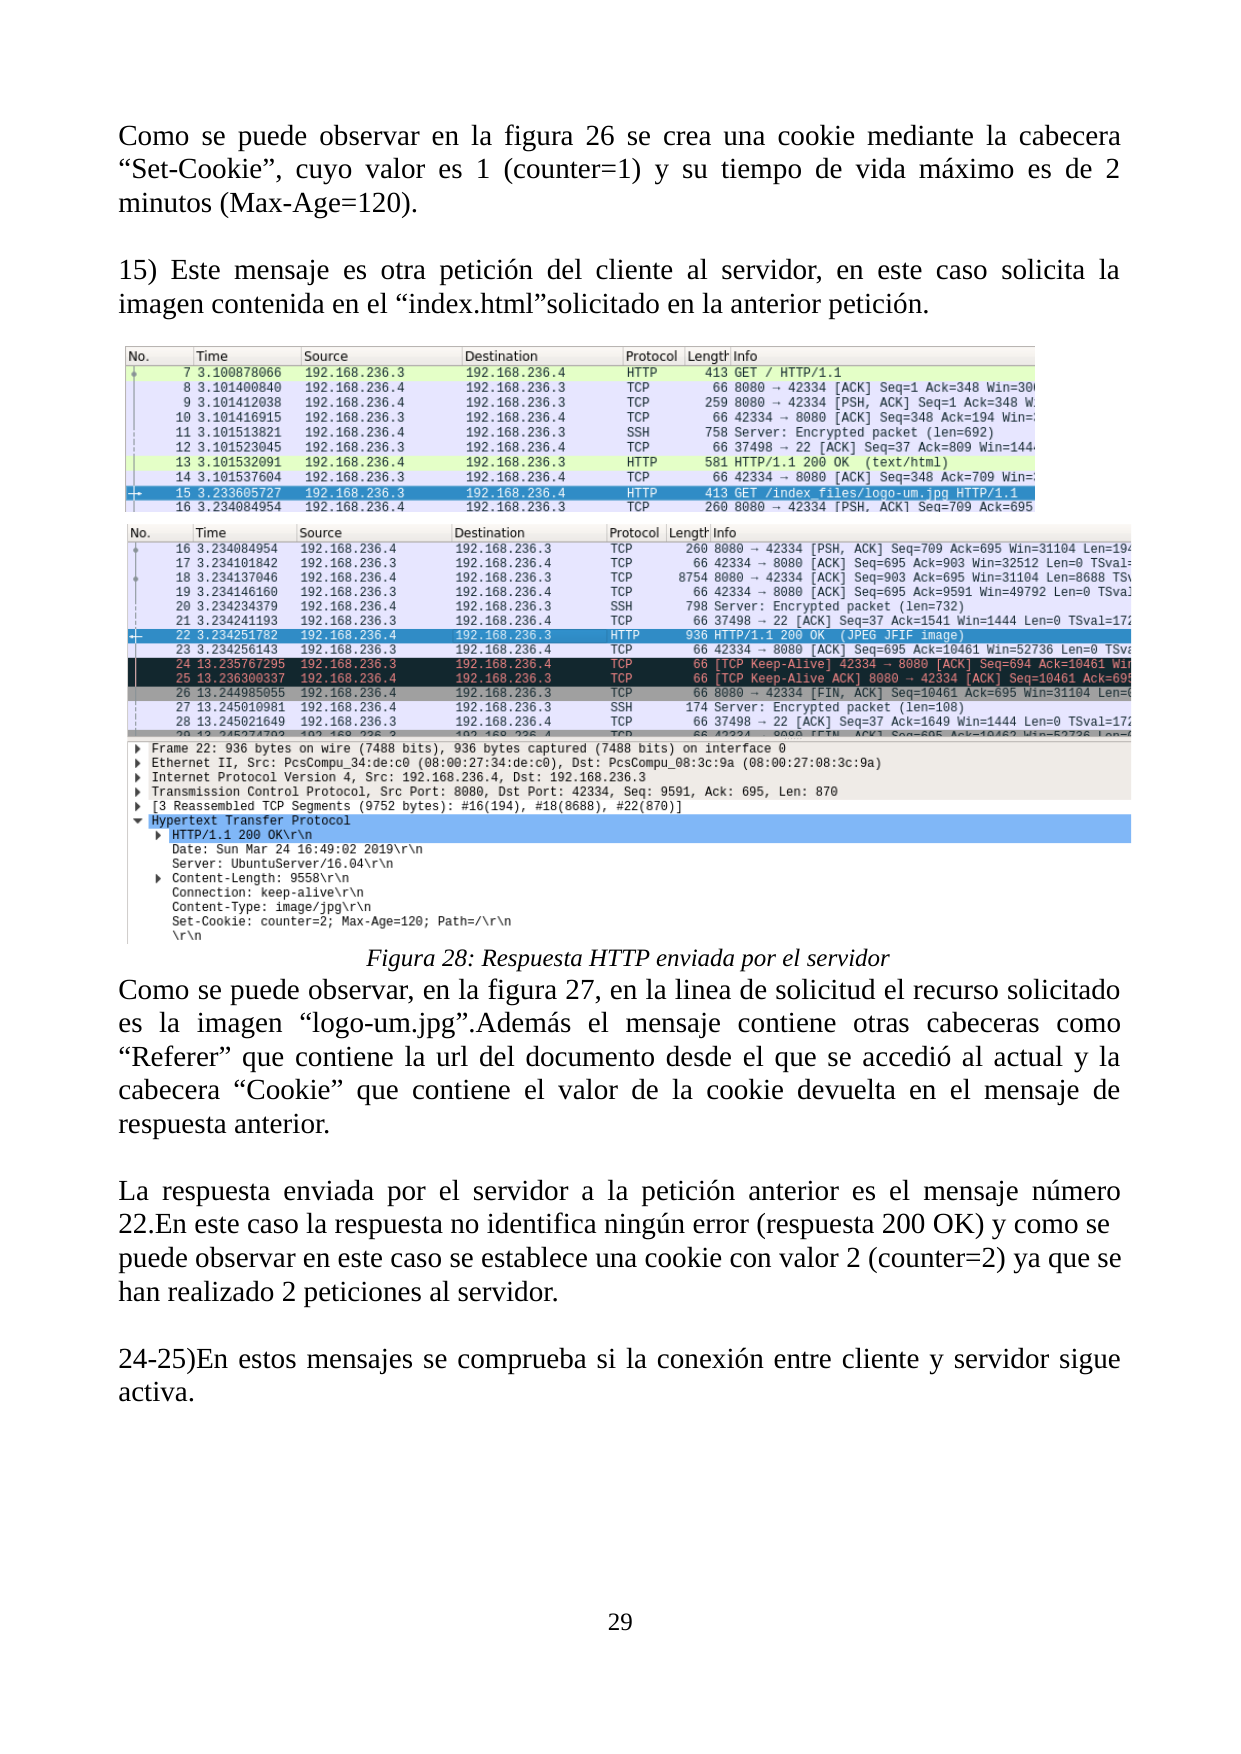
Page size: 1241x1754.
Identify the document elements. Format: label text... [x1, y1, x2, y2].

text puede observar en este caso se establece una cookie con valor 2 (counter=2) ya que se han realizado 2 peticiones al servidor. [118, 1240, 1122, 1307]
text [125, 334, 1035, 346]
picture [127, 524, 1132, 944]
text 15) Este mensaje es otra petición del cliente al servidor, en este caso solicita la imagen contenida en el “index.html”solicitado en la anterior petición. [118, 252, 1122, 319]
text Como se puede observar, en la figura 27, en la linea de solicitud el recurso solicitado es la imagen “logo-um.jpg”.Además el mensaje contiene otras cabeceras como “Referer” que contiene la url del documento desde el que se accedió al actual y la cabecera “Cookie” que contiene el valor de la cookie devuelta en el mensaje de respuesta anterior. [118, 972, 1122, 1139]
text Figura 28: Respuesta HTTP enviada por el servidor [110, 944, 1148, 972]
text [110, 319, 1148, 525]
text Como se puede observar en la figura 26 se crea una cookie mediante la cabecera “Set-Cookie”, cuyo valor es 1 (counter=1) y su tiempo de vida máximo es de 2 minutos (Max-Age=120). [118, 118, 1122, 219]
picture [125, 346, 1035, 512]
text 24-25)En estos mensajes se comprueba si la conexión entre cliente y servidor sigue activa. [118, 1341, 1122, 1408]
text La respuesta enviada por el servidor a la petición anterior es el mensaje número 22.En este caso la respuesta no identifica ningún error (respuesta 200 OK) y como se [118, 1173, 1122, 1240]
